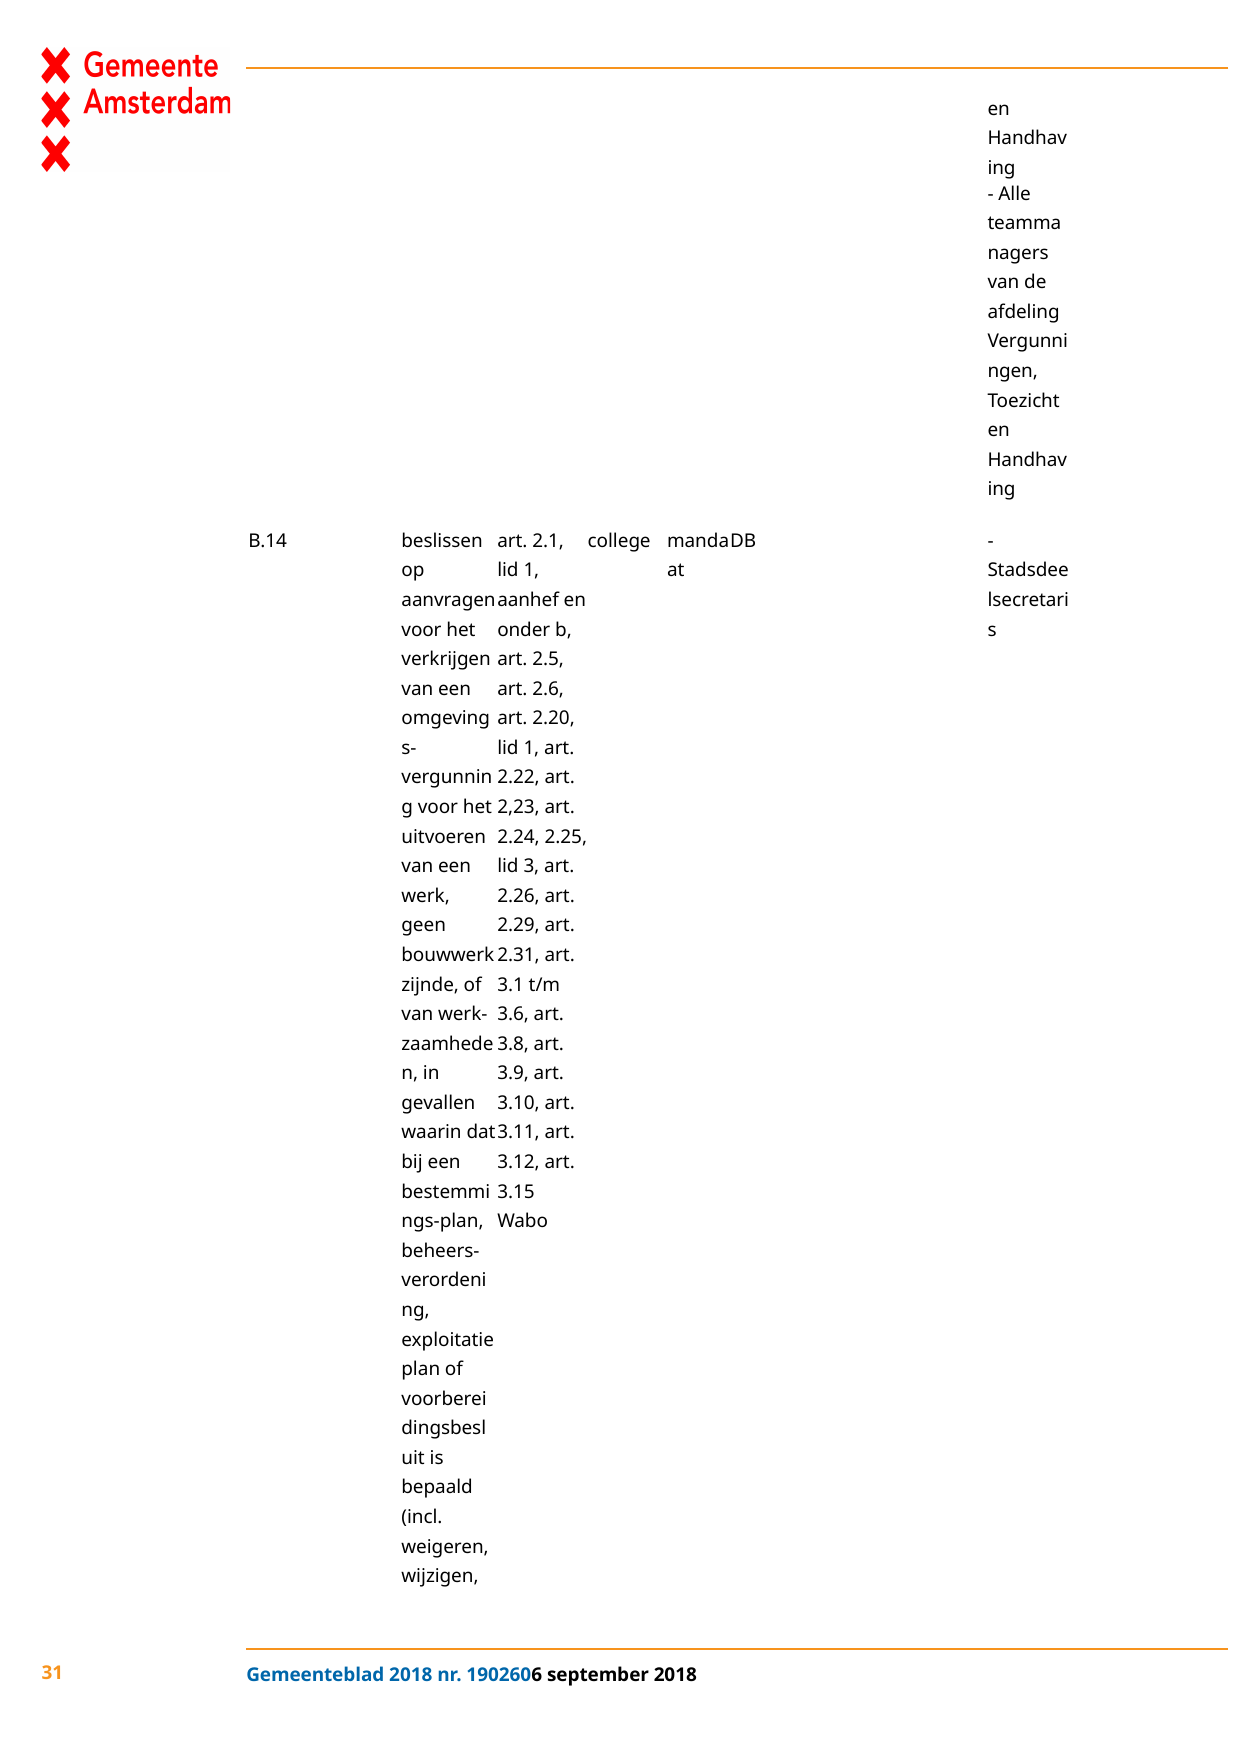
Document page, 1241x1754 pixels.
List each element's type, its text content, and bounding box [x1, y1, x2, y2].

table_cell [311, 95, 401, 180]
table_cell [497, 180, 587, 501]
table_cell art. 2.1, lid 1, aanhef en onder b, art. 2.5, art. 2.6, art. 2.20, lid 1, art. 2.22, art. 2,23, art. 2.24, 2.25, lid 3, art. 2.26, art. 2.29, art. 2.31, art. 3.1 t/m 3.6, art. 3.8, art. 3.9, art. 3.10, art. 3.11, art. 3.12, art. 3.15 Wabo [497, 527, 587, 1588]
table_cell [588, 180, 667, 501]
table_cell [248, 95, 311, 180]
table_cell [588, 501, 667, 527]
table_cell [667, 95, 730, 180]
table_cell [667, 501, 730, 527]
table_cell [730, 501, 878, 527]
table_cell [401, 180, 497, 501]
table_cell [311, 527, 401, 1588]
table_cell [1069, 527, 1152, 1588]
table_cell [878, 180, 987, 501]
table_cell [588, 95, 667, 180]
table_cell [878, 501, 987, 527]
table_cell [1069, 95, 1152, 180]
table_cell [730, 180, 878, 501]
table_cell B.14 [248, 527, 311, 1588]
table_cell [497, 95, 587, 180]
table_cell en Handhaving [987, 95, 1069, 180]
table_cell [497, 501, 587, 527]
table_cell [248, 180, 311, 501]
table_cell [311, 501, 401, 527]
table_cell college [588, 527, 667, 1588]
table_cell [311, 180, 401, 501]
table_cell [878, 95, 987, 180]
table_cell [878, 527, 987, 1588]
table_cell beslissen op aanvragen voor het verkrijgen van een omgevings-vergunning voor het uitvoeren van een werk, geen bouwwerk zijnde, of van werk-zaamheden, in gevallen waarin dat bij een bestemmings-plan, beheers-verordening, exploitatieplan of voorbereidingsbesluit is bepaald (incl. weigeren, wijzigen, [401, 527, 497, 1588]
table_cell [1069, 180, 1152, 501]
table_cell DB [730, 527, 878, 1588]
table_cell - Alle teammanagers van de afdeling Vergunningen, Toezicht en Handhaving [987, 180, 1069, 501]
table_cell [730, 95, 878, 180]
table_cell [987, 501, 1069, 527]
picture [41, 47, 231, 172]
table_cell mandaat [667, 527, 730, 1588]
table_cell [401, 95, 497, 180]
table_cell [248, 501, 311, 527]
table_cell - Stadsdeelsecretaris [987, 527, 1069, 1588]
table_cell [401, 501, 497, 527]
table_cell [667, 180, 730, 501]
table_cell [1069, 501, 1152, 527]
